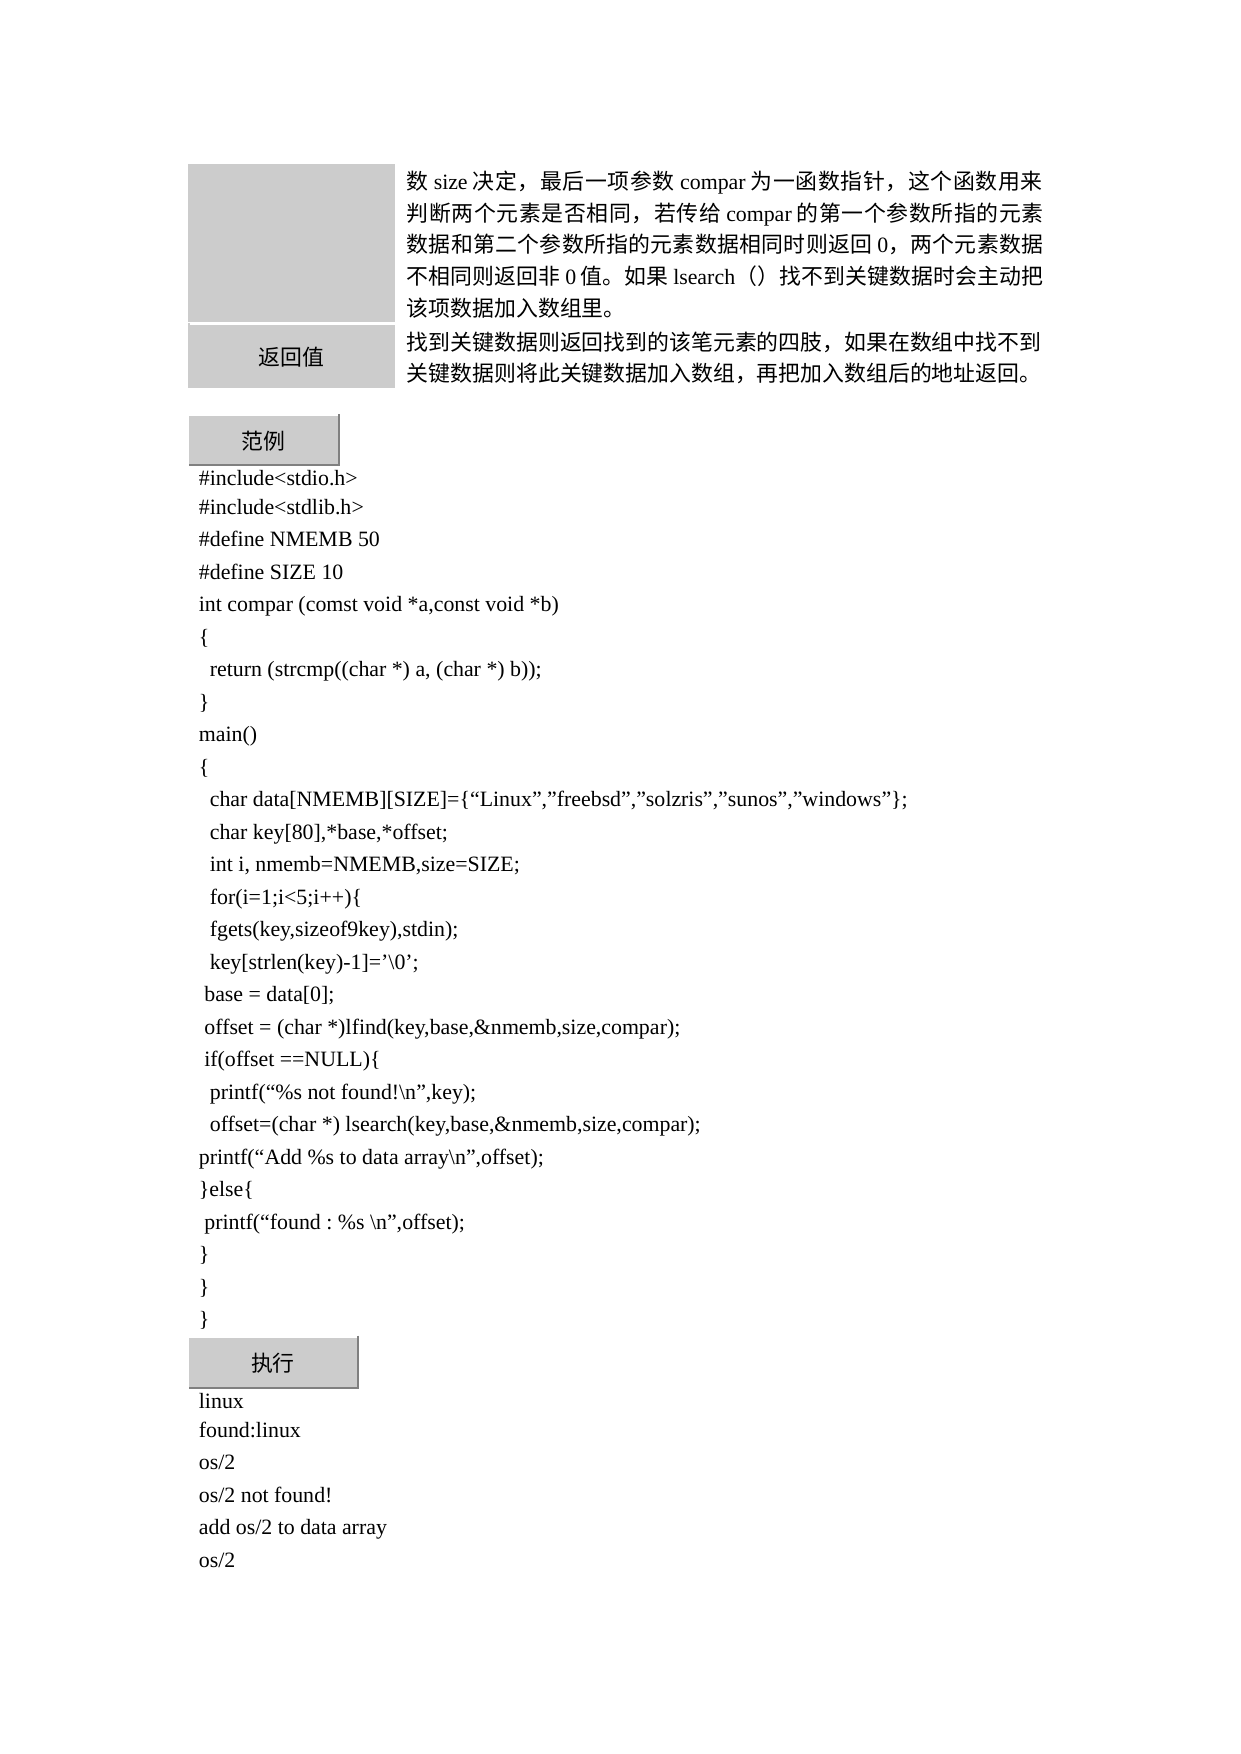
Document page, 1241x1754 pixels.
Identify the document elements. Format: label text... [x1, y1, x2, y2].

table_cell [188, 388, 1055, 414]
table_cell 范例 [189, 416, 338, 464]
table_cell [359, 1336, 1055, 1387]
table_cell [188, 164, 395, 322]
table_cell 返回值 [188, 323, 395, 388]
table_cell 执行 [189, 1338, 357, 1387]
table_cell linux found:linux os/2 os/2 not found! add os/2 to data array os/2 [188, 1387, 1055, 1592]
table_cell #include<stdio.h> #include<stdlib.h> #define NMEMB 50 #define SIZE 10 int compar (comst void *a,const void *b) { return (strcmp((char *) a, (char *) b)); } main() { char data[NMEMB][SIZE]={“Linux”,”freebsd”,”solzris”,”sunos”,”windows”}; char key[80],*base,*offset; int i, nmemb=NMEMB,size=SIZE; for(i=1;i<5;i++){ fgets(key,sizeof9key),stdin); key[strlen(key)-1]=’\0’; base = data[0]; offset = (char *)lfind(key,base,&nmemb,size,compar); if(offset ==NULL){ printf(“%s not found!\n”,key); offset=(char *) lsearch(key,base,&nmemb,size,compar); printf(“Add %s to data array\n”,offset); }else{ printf(“found : %s \n”,offset); } } } [188, 464, 1055, 1336]
table_cell [340, 414, 1055, 464]
table_cell 数size决定，最后一项参数compar为一函数指针，这个函数用来判断两个元素是否相同，若传给compar的第一个参数所指的元素数据和第二个参数所指的元素数据相同时则返回0，两个元素数据不相同则返回非0值。如果lsearch（）找不到关键数据时会主动把该项数据加入数组里。 [395, 162, 1055, 322]
table_cell 找到关键数据则返回找到的该笔元素的四肢，如果在数组中找不到关键数据则将此关键数据加入数组，再把加入数组后的地址返回。 [395, 323, 1055, 388]
